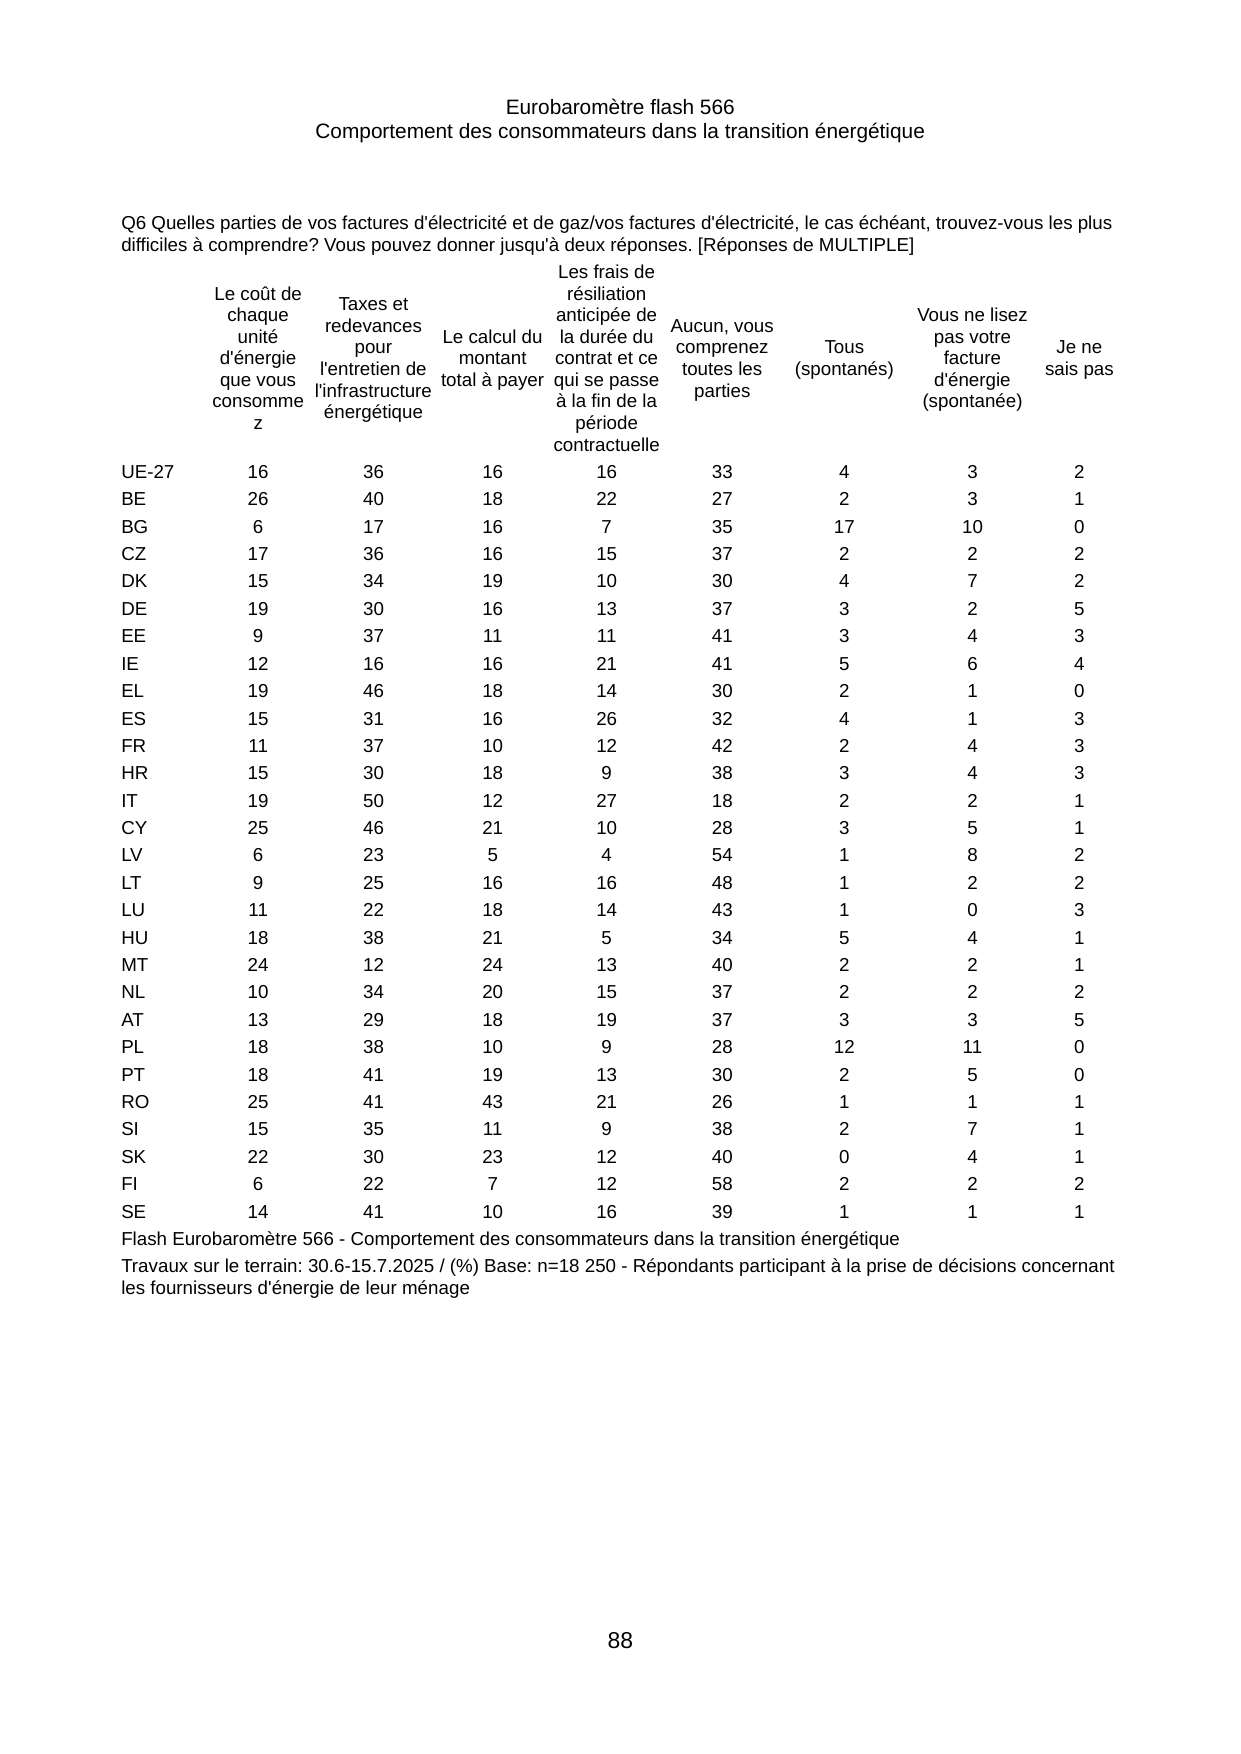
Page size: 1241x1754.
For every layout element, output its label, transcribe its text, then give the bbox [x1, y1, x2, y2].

table_cell Travaux sur le terrain: 30.6-15.7.2025 / (%) Base: n=18 250 - Répondants participant à la prise de décisions concernant les fournisseurs d'énergie de leur ménage [118, 1252, 1122, 1301]
table_cell 22 [205, 1143, 310, 1170]
table_cell 15 [549, 978, 664, 1006]
table_cell 8 [908, 841, 1036, 869]
table_cell 16 [205, 458, 310, 485]
table_cell 2 [1036, 978, 1122, 1006]
table_cell 21 [549, 650, 664, 677]
table_cell ES [118, 704, 205, 732]
table_cell 2 [780, 1115, 908, 1143]
table_cell 9 [205, 869, 310, 896]
table_cell 28 [664, 814, 780, 841]
table_cell 12 [549, 1170, 664, 1197]
table_cell 58 [664, 1170, 780, 1197]
table_cell 40 [310, 485, 436, 513]
table_cell 4 [908, 924, 1036, 951]
table_cell 3 [780, 595, 908, 622]
table_cell 2 [780, 677, 908, 704]
table_cell 4 [908, 759, 1036, 787]
table_cell 16 [436, 540, 549, 567]
table_cell LV [118, 841, 205, 869]
table_cell 3 [908, 485, 1036, 513]
table_cell 2 [1036, 568, 1122, 595]
table_cell HR [118, 759, 205, 787]
table_cell 36 [310, 458, 436, 485]
table_cell 1 [1036, 1143, 1122, 1170]
table_cell 6 [205, 841, 310, 869]
table_cell 11 [436, 622, 549, 649]
table_cell 3 [780, 759, 908, 787]
table_cell 2 [780, 732, 908, 759]
table_cell IE [118, 650, 205, 677]
table_cell 37 [664, 1006, 780, 1033]
table_cell 3 [908, 458, 1036, 485]
table_cell 42 [664, 732, 780, 759]
table_cell Le calcul du montant total à payer [436, 258, 549, 458]
table_cell 9 [549, 759, 664, 787]
table_cell 43 [664, 896, 780, 923]
table_cell 16 [310, 650, 436, 677]
table_cell 12 [549, 1143, 664, 1170]
table_cell 2 [908, 951, 1036, 978]
table_cell 24 [436, 951, 549, 978]
table_cell 2 [780, 1061, 908, 1088]
table_cell 7 [908, 1115, 1036, 1143]
table_cell 5 [1036, 1006, 1122, 1033]
table_cell 30 [664, 568, 780, 595]
table_cell 7 [436, 1170, 549, 1197]
table_cell 22 [310, 896, 436, 923]
table_cell 10 [436, 732, 549, 759]
table_cell 10 [908, 513, 1036, 540]
table_cell 32 [664, 704, 780, 732]
table_cell 2 [1036, 540, 1122, 567]
table_cell 38 [310, 924, 436, 951]
table_cell 3 [780, 622, 908, 649]
table_cell 10 [549, 568, 664, 595]
table_cell 5 [436, 841, 549, 869]
table_cell Taxes et redevances pour l'entretien de l'infrastructure énergétique [310, 258, 436, 458]
table_cell 54 [664, 841, 780, 869]
table_cell 31 [310, 704, 436, 732]
table_cell Vous ne lisez pas votre facture d'énergie (spontanée) [908, 258, 1036, 458]
table_cell 13 [549, 951, 664, 978]
table_cell 5 [908, 814, 1036, 841]
table_cell IT [118, 787, 205, 814]
table_cell 27 [549, 787, 664, 814]
table_cell 11 [908, 1033, 1036, 1061]
table_cell 22 [549, 485, 664, 513]
table_cell 29 [310, 1006, 436, 1033]
table_cell 41 [664, 622, 780, 649]
table_cell Tous (spontanés) [780, 258, 908, 458]
table_cell 19 [205, 677, 310, 704]
table_cell 3 [1036, 759, 1122, 787]
table_cell 16 [549, 869, 664, 896]
table_cell 16 [436, 704, 549, 732]
table_cell 12 [205, 650, 310, 677]
table_cell 18 [436, 677, 549, 704]
table_cell 0 [1036, 1033, 1122, 1061]
table_cell UE-27 [118, 458, 205, 485]
table_cell 9 [549, 1115, 664, 1143]
table_cell 12 [780, 1033, 908, 1061]
table_cell 30 [664, 677, 780, 704]
table_cell 10 [205, 978, 310, 1006]
table_cell Flash Eurobaromètre 566 - Comportement des consommateurs dans la transition énergétique [118, 1225, 1122, 1252]
table_cell 27 [664, 485, 780, 513]
table_cell 16 [436, 458, 549, 485]
table_cell 18 [205, 924, 310, 951]
table_cell 3 [1036, 704, 1122, 732]
table_cell DE [118, 595, 205, 622]
table_cell 5 [908, 1061, 1036, 1088]
table_cell 50 [310, 787, 436, 814]
table_cell 24 [205, 951, 310, 978]
table_cell 14 [205, 1198, 310, 1225]
table_cell LU [118, 896, 205, 923]
table_cell 14 [549, 677, 664, 704]
table_cell 1 [908, 677, 1036, 704]
table_cell 15 [205, 704, 310, 732]
table_cell 38 [664, 759, 780, 787]
table_cell 16 [436, 595, 549, 622]
table_cell 0 [1036, 677, 1122, 704]
table_cell 2 [908, 869, 1036, 896]
table_cell 41 [664, 650, 780, 677]
table_cell DK [118, 568, 205, 595]
table_cell SE [118, 1198, 205, 1225]
table_cell 41 [310, 1198, 436, 1225]
table_cell 7 [908, 568, 1036, 595]
table_cell 1 [1036, 1198, 1122, 1225]
table_cell 12 [436, 787, 549, 814]
table_cell 3 [1036, 732, 1122, 759]
table_cell 12 [549, 732, 664, 759]
table_cell 14 [549, 896, 664, 923]
table_cell LT [118, 869, 205, 896]
table_cell 4 [908, 732, 1036, 759]
table_cell 19 [549, 1006, 664, 1033]
table_cell 37 [310, 622, 436, 649]
table_cell 15 [549, 540, 664, 567]
table_cell 12 [310, 951, 436, 978]
table_cell 10 [436, 1033, 549, 1061]
table_cell 37 [664, 540, 780, 567]
table_cell 4 [780, 568, 908, 595]
table_cell 9 [549, 1033, 664, 1061]
table_cell AT [118, 1006, 205, 1033]
table_cell 37 [664, 978, 780, 1006]
table_cell 35 [664, 513, 780, 540]
table_cell 34 [310, 978, 436, 1006]
table_cell 2 [780, 540, 908, 567]
table_cell 6 [908, 650, 1036, 677]
table_cell EL [118, 677, 205, 704]
table_cell MT [118, 951, 205, 978]
table_cell 1 [780, 841, 908, 869]
table_cell 15 [205, 1115, 310, 1143]
table_cell 15 [205, 759, 310, 787]
table_cell 3 [1036, 622, 1122, 649]
table_cell 3 [780, 1006, 908, 1033]
table_cell 4 [1036, 650, 1122, 677]
table_cell 34 [310, 568, 436, 595]
table_cell PT [118, 1061, 205, 1088]
table_cell 30 [310, 759, 436, 787]
table_cell 6 [205, 513, 310, 540]
table_cell 4 [549, 841, 664, 869]
table_cell 17 [205, 540, 310, 567]
table_cell 30 [664, 1061, 780, 1088]
table_cell 36 [310, 540, 436, 567]
table_cell 18 [436, 759, 549, 787]
table_cell [118, 258, 205, 458]
table_cell 19 [436, 1061, 549, 1088]
table_cell 1 [1036, 485, 1122, 513]
table_cell NL [118, 978, 205, 1006]
table_cell 3 [780, 814, 908, 841]
table_cell 10 [549, 814, 664, 841]
table_cell 25 [205, 1088, 310, 1115]
table_cell 2 [908, 595, 1036, 622]
table_cell Les frais de résiliation anticipée de la durée du contrat et ce qui se passe à la fin de la période contractuelle [549, 258, 664, 458]
table_cell 20 [436, 978, 549, 1006]
table_cell 2 [1036, 458, 1122, 485]
table_cell 2 [908, 978, 1036, 1006]
table_cell 2 [908, 1170, 1036, 1197]
table_cell 37 [310, 732, 436, 759]
table_cell 1 [780, 896, 908, 923]
table_cell Le coût de chaque unité d'énergie que vous consommez [205, 258, 310, 458]
table_cell 1 [780, 869, 908, 896]
table_cell 0 [1036, 513, 1122, 540]
table_cell 25 [310, 869, 436, 896]
table_cell 21 [436, 814, 549, 841]
table_cell Je ne sais pas [1036, 258, 1122, 458]
table_cell 37 [664, 595, 780, 622]
table_cell 16 [549, 458, 664, 485]
table_cell 11 [205, 732, 310, 759]
table_cell 5 [1036, 595, 1122, 622]
table_cell 2 [780, 1170, 908, 1197]
table_cell BE [118, 485, 205, 513]
table_cell 23 [310, 841, 436, 869]
table_cell 23 [436, 1143, 549, 1170]
table_cell 7 [549, 513, 664, 540]
table_cell CZ [118, 540, 205, 567]
table_cell 1 [780, 1088, 908, 1115]
table_cell SI [118, 1115, 205, 1143]
table_cell 28 [664, 1033, 780, 1061]
table_cell CY [118, 814, 205, 841]
table_cell 17 [310, 513, 436, 540]
table_cell 1 [1036, 1088, 1122, 1115]
table_cell 2 [1036, 869, 1122, 896]
table_cell 19 [436, 568, 549, 595]
table_cell 1 [1036, 787, 1122, 814]
table_cell 4 [908, 1143, 1036, 1170]
table_cell 46 [310, 677, 436, 704]
table_cell 3 [1036, 896, 1122, 923]
table_cell 5 [549, 924, 664, 951]
table_cell 2 [908, 787, 1036, 814]
table_cell 22 [310, 1170, 436, 1197]
table_cell 25 [205, 814, 310, 841]
table_cell 1 [780, 1198, 908, 1225]
table_cell 26 [664, 1088, 780, 1115]
table_cell 1 [908, 1198, 1036, 1225]
table_cell 18 [664, 787, 780, 814]
table_cell 5 [780, 650, 908, 677]
table_cell HU [118, 924, 205, 951]
table_cell 2 [1036, 1170, 1122, 1197]
table_cell 15 [205, 568, 310, 595]
table_cell 13 [549, 595, 664, 622]
table_cell 5 [780, 924, 908, 951]
table_cell 1 [1036, 924, 1122, 951]
table_cell 9 [205, 622, 310, 649]
table_cell 1 [1036, 814, 1122, 841]
table_cell 16 [436, 869, 549, 896]
table_cell 43 [436, 1088, 549, 1115]
table_cell 13 [549, 1061, 664, 1088]
table_header Q6 Quelles parties de vos factures d'électricité et de gaz/vos factures d'électricité, le cas échéant, trouvez-vous les plus difficiles à comprendre? Vous pouvez donner jusqu'à deux réponses. [Réponses de MULTIPLE] [118, 209, 1122, 258]
table_cell 2 [1036, 841, 1122, 869]
table_cell 6 [205, 1170, 310, 1197]
table_cell 11 [549, 622, 664, 649]
table_cell 16 [549, 1198, 664, 1225]
table_cell 0 [908, 896, 1036, 923]
table_cell FR [118, 732, 205, 759]
table_cell 17 [780, 513, 908, 540]
table_cell 0 [780, 1143, 908, 1170]
table_cell 46 [310, 814, 436, 841]
table_cell 40 [664, 951, 780, 978]
table_cell 16 [436, 513, 549, 540]
table_cell 0 [1036, 1061, 1122, 1088]
table_cell 1 [908, 704, 1036, 732]
table_cell RO [118, 1088, 205, 1115]
table_cell EE [118, 622, 205, 649]
table_cell 3 [908, 1006, 1036, 1033]
table_cell 2 [780, 951, 908, 978]
table_cell 26 [205, 485, 310, 513]
table_cell SK [118, 1143, 205, 1170]
table_cell 18 [436, 485, 549, 513]
table_cell 39 [664, 1198, 780, 1225]
table_cell 2 [780, 978, 908, 1006]
table_cell 18 [205, 1061, 310, 1088]
table_cell 1 [1036, 951, 1122, 978]
table_cell 11 [436, 1115, 549, 1143]
table_cell 4 [780, 458, 908, 485]
table_cell 2 [908, 540, 1036, 567]
table_cell 41 [310, 1061, 436, 1088]
table_cell 11 [205, 896, 310, 923]
table_cell 30 [310, 1143, 436, 1170]
table_cell 13 [205, 1006, 310, 1033]
table_cell 30 [310, 595, 436, 622]
table_cell 18 [436, 896, 549, 923]
table_cell 33 [664, 458, 780, 485]
table_cell 40 [664, 1143, 780, 1170]
table_cell 34 [664, 924, 780, 951]
table_cell 18 [436, 1006, 549, 1033]
table_cell 48 [664, 869, 780, 896]
table_cell 21 [436, 924, 549, 951]
table_cell PL [118, 1033, 205, 1061]
table_cell 4 [908, 622, 1036, 649]
table_cell 10 [436, 1198, 549, 1225]
table_cell 18 [205, 1033, 310, 1061]
table_cell 4 [780, 704, 908, 732]
table_cell 1 [908, 1088, 1036, 1115]
table_cell Aucun, vous comprenez toutes les parties [664, 258, 780, 458]
table_cell 41 [310, 1088, 436, 1115]
table_cell FI [118, 1170, 205, 1197]
table_cell 21 [549, 1088, 664, 1115]
table_cell 38 [664, 1115, 780, 1143]
table_cell 16 [436, 650, 549, 677]
table_cell 26 [549, 704, 664, 732]
table_cell 19 [205, 595, 310, 622]
table_cell 38 [310, 1033, 436, 1061]
table_cell 19 [205, 787, 310, 814]
table_cell 1 [1036, 1115, 1122, 1143]
table_cell 2 [780, 485, 908, 513]
table_cell BG [118, 513, 205, 540]
table_cell 35 [310, 1115, 436, 1143]
table_cell 2 [780, 787, 908, 814]
